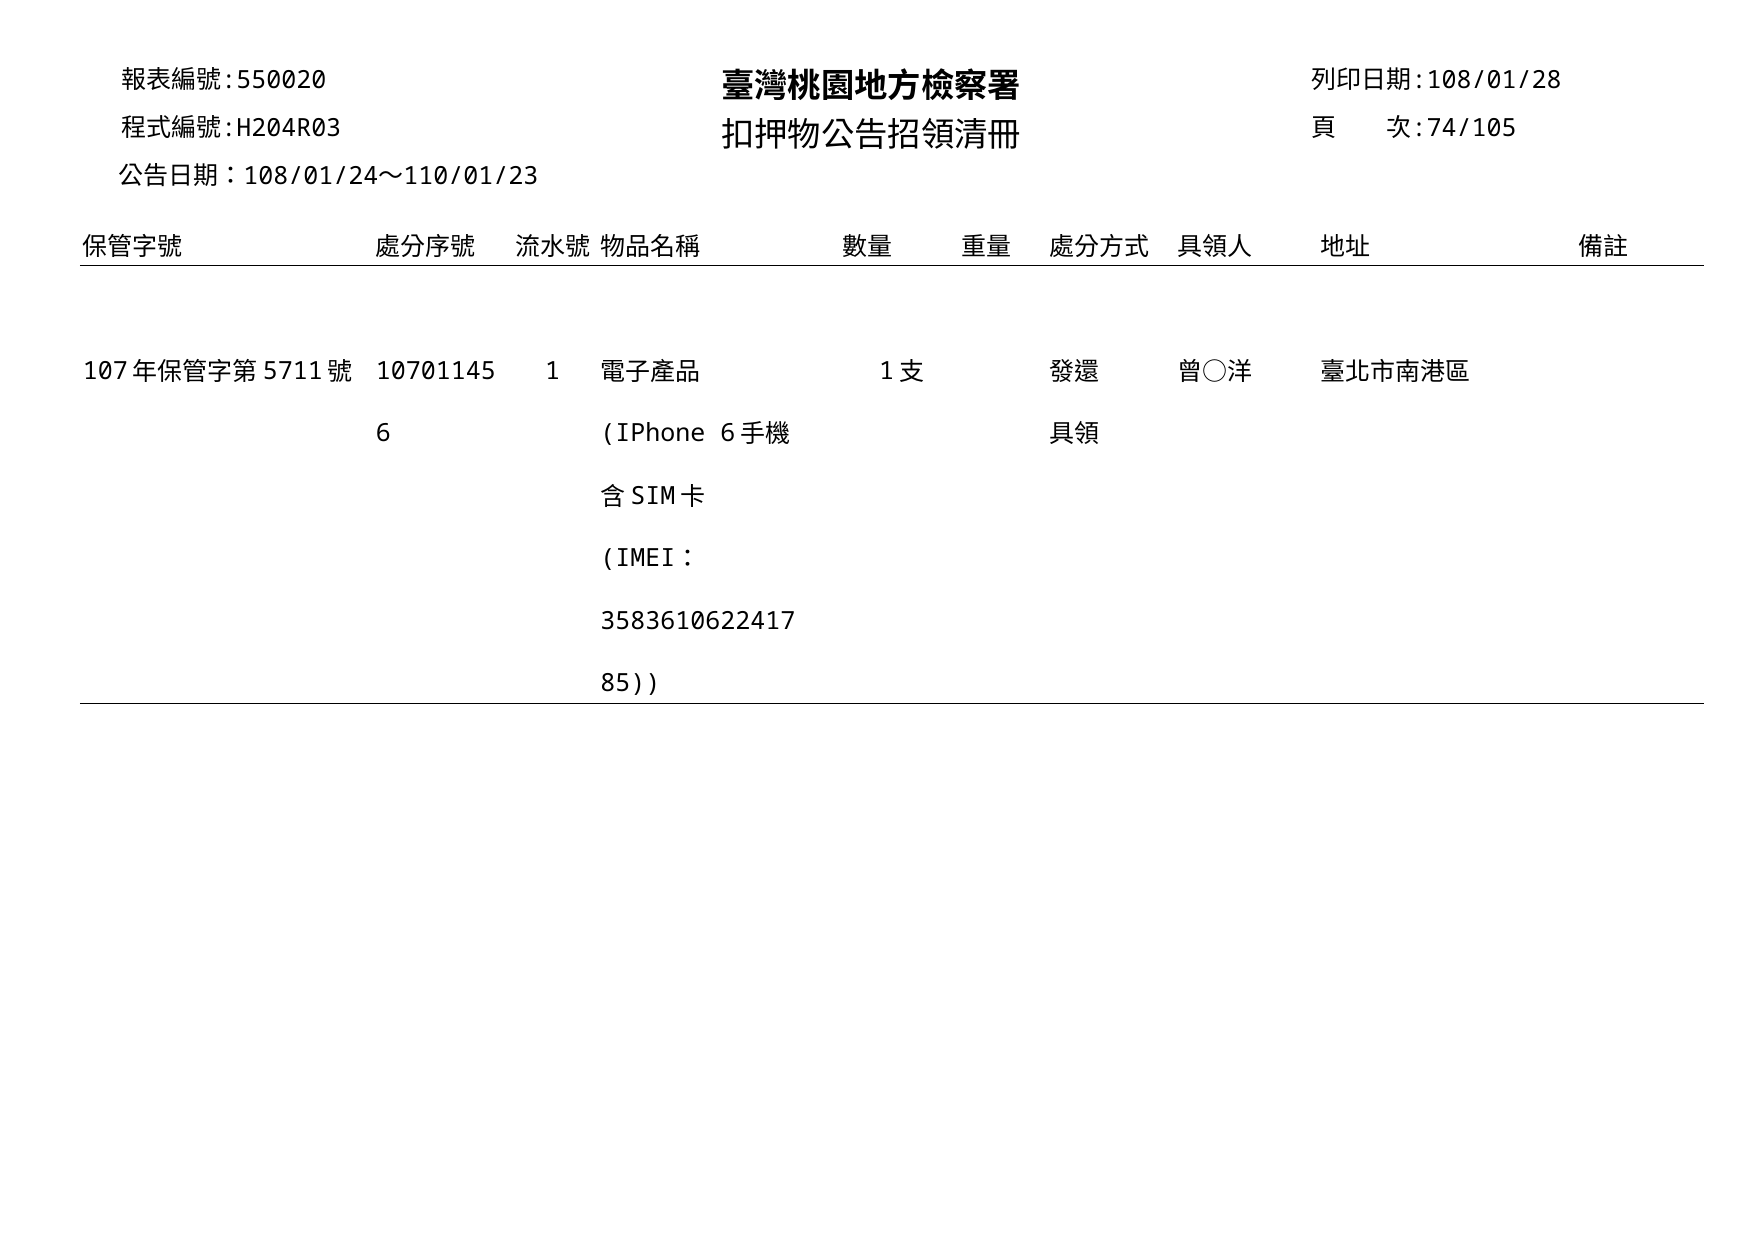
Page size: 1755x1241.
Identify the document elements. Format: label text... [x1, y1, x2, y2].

table_header 數量 [808, 203, 927, 265]
table_header 備註 [1575, 203, 1704, 265]
table_header 物品名稱 [597, 203, 807, 265]
table_cell 107年保管字第5711號 [80, 266, 373, 703]
table_cell 107011456 [373, 266, 507, 703]
table_cell 電子產品(IPhone 6手機含SIM卡(IMEI：358361062241785)) [597, 266, 807, 703]
table_header 處分序號 [373, 203, 507, 265]
table_header 流水號 [507, 203, 597, 265]
table_cell 曾○洋 [1175, 266, 1317, 703]
table_cell [1575, 266, 1704, 703]
table_cell [927, 266, 1046, 703]
table_header 處分方式 [1046, 203, 1175, 265]
table_cell 發還 具領 [1046, 266, 1175, 703]
table_header 保管字號 [80, 203, 373, 265]
table_header 重量 [927, 203, 1046, 265]
table_cell 1支 [808, 266, 927, 703]
table_cell 臺北市南港區 [1317, 266, 1575, 703]
table_cell 1 [507, 266, 597, 703]
table_header 地址 [1317, 203, 1575, 265]
table_header 具領人 [1175, 203, 1317, 265]
